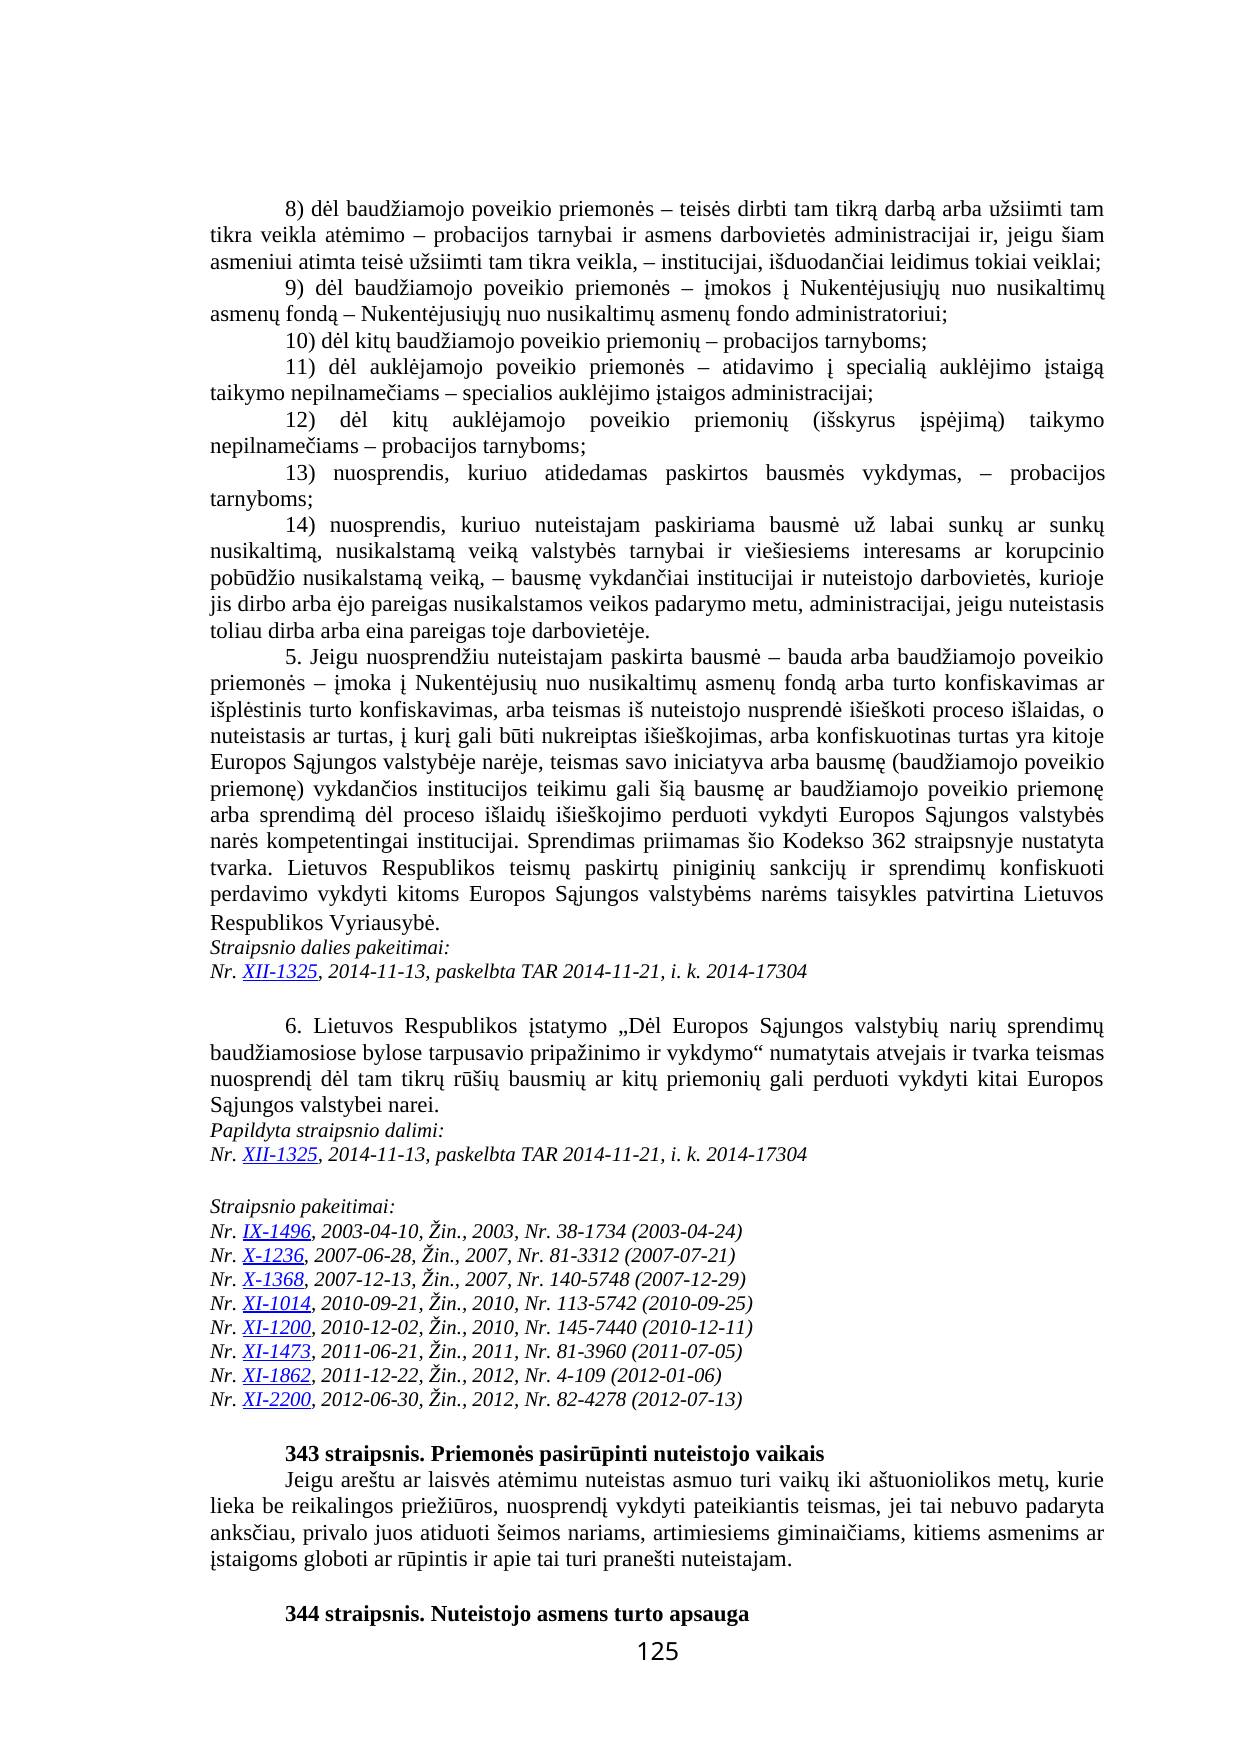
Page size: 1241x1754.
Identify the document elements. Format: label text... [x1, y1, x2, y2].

text Nr. XI-1014, 2010-09-21, Žin., 2010, Nr. 113-5742 (2010-09-25) [210, 1291, 1106, 1315]
text Straipsnio pakeitimai: [210, 1194, 1106, 1218]
text Nr. XI-1473, 2011-06-21, Žin., 2011, Nr. 81-3960 (2011-07-05) [210, 1339, 1106, 1363]
text Nr. XI-2200, 2012-06-30, Žin., 2012, Nr. 82-4278 (2012-07-13) [210, 1387, 1106, 1411]
text 13) nuosprendis, kuriuo atidedamas paskirtos bausmės vykdymas, – probacijos tarnyboms; [210, 458, 1106, 511]
text Nr. XI-1200, 2010-12-02, Žin., 2010, Nr. 145-7440 (2010-12-11) [210, 1315, 1106, 1339]
text Jeigu areštu ar laisvės atėmimu nuteistas asmuo turi vaikų iki aštuoniolikos metų, kurie lieka be reikalingos priežiūros, nuosprendį vykdyti pateikiantis teismas, jei tai nebuvo padaryta anksčiau, privalo juos atiduoti šeimos nariams, artimiesiems giminaičiams, kitiems asmenims ar įstaigoms globoti ar rūpintis ir apie tai turi pranešti nuteistajam. [210, 1466, 1106, 1572]
text 344 straipsnis. Nuteistojo asmens turto apsauga [210, 1600, 1106, 1627]
text 11) dėl auklėjamojo poveikio priemonės – atidavimo į specialią auklėjimo įstaigą taikymo nepilnamečiams – specialios auklėjimo įstaigos administracijai; [210, 353, 1106, 406]
text 8) dėl baudžiamojo poveikio priemonės – teisės dirbti tam tikrą darbą arba užsiimti tam tikra veikla atėmimo – probacijos tarnybai ir asmens darbovietės administracijai ir, jeigu šiam asmeniui atimta teisė užsiimti tam tikra veikla, – institucijai, išduodančiai leidimus tokiai veiklai; [210, 195, 1106, 274]
text 10) dėl kitų baudžiamojo poveikio priemonių – probacijos tarnyboms; [210, 327, 1106, 353]
text 6. Lietuvos Respublikos įstatymo „Dėl Europos Sąjungos valstybių narių sprendimų baudžiamosiose bylose tarpusavio pripažinimo ir vykdymo“ numatytais atvejais ir tvarka teismas nuosprendį dėl tam tikrų rūšių bausmių ar kitų priemonių gali perduoti vykdyti kitai Europos Sąjungos valstybei narei. [210, 1012, 1106, 1118]
text 5. Jeigu nuosprendžiu nuteistajam paskirta bausmė – bauda arba baudžiamojo poveikio priemonės – įmoka į Nukentėjusių nuo nusikaltimų asmenų fondą arba turto konfiskavimas ar išplėstinis turto konfiskavimas, arba teismas iš nuteistojo nusprendė išieškoti proceso išlaidas, o nuteistasis ar turtas, į kurį gali būti nukreiptas išieškojimas, arba konfiskuotinas turtas yra kitoje Europos Sąjungos valstybėje narėje, teismas savo iniciatyva arba bausmę (baudžiamojo poveikio priemonę) vykdančios institucijos teikimu gali šią bausmę ar baudžiamojo poveikio priemonę arba sprendimą dėl proceso išlaidų išieškojimo perduoti vykdyti Europos Sąjungos valstybės narės kompetentingai institucijai. Sprendimas priimamas šio Kodekso 362 straipsnyje nustatyta tvarka. Lietuvos Respublikos teismų paskirtų piniginių sankcijų ir sprendimų konfiskuoti perdavimo vykdyti kitoms Europos Sąjungos valstybėms narėms taisykles patvirtina Lietuvos Respublikos Vyriausybė. [210, 643, 1106, 935]
text Nr. IX-1496, 2003-04-10, Žin., 2003, Nr. 38-1734 (2003-04-24) [210, 1218, 1106, 1243]
text 12) dėl kitų auklėjamojo poveikio priemonių (išskyrus įspėjimą) taikymo nepilnamečiams – probacijos tarnyboms; [210, 406, 1106, 458]
text Papildyta straipsnio dalimi: [210, 1118, 1106, 1142]
text 9) dėl baudžiamojo poveikio priemonės – įmokos į Nukentėjusiųjų nuo nusikaltimų asmenų fondą – Nukentėjusiųjų nuo nusikaltimų asmenų fondo administratoriui; [210, 274, 1106, 327]
text Nr. X-1236, 2007-06-28, Žin., 2007, Nr. 81-3312 (2007-07-21) [210, 1243, 1106, 1267]
text 14) nuosprendis, kuriuo nuteistajam paskiriama bausmė už labai sunkų ar sunkų nusikaltimą, nusikalstamą veiką valstybės tarnybai ir viešiesiems interesams ar korupcinio pobūdžio nusikalstamą veiką, – bausmę vykdančiai institucijai ir nuteistojo darbovietės, kurioje jis dirbo arba ėjo pareigas nusikalstamos veikos padarymo metu, administracijai, jeigu nuteistasis toliau dirba arba eina pareigas toje darbovietėje. [210, 511, 1106, 643]
text Nr. X-1368, 2007-12-13, Žin., 2007, Nr. 140-5748 (2007-12-29) [210, 1267, 1106, 1291]
text Straipsnio dalies pakeitimai: [210, 935, 1106, 959]
text 343 straipsnis. Priemonės pasirūpinti nuteistojo vaikais [210, 1440, 1106, 1466]
text Nr. XII-1325, 2014-11-13, paskelbta TAR 2014-11-21, i. k. 2014-17304 [210, 959, 1106, 983]
text Nr. XII-1325, 2014-11-13, paskelbta TAR 2014-11-21, i. k. 2014-17304 [210, 1142, 1106, 1166]
text Nr. XI-1862, 2011-12-22, Žin., 2012, Nr. 4-109 (2012-01-06) [210, 1363, 1106, 1387]
